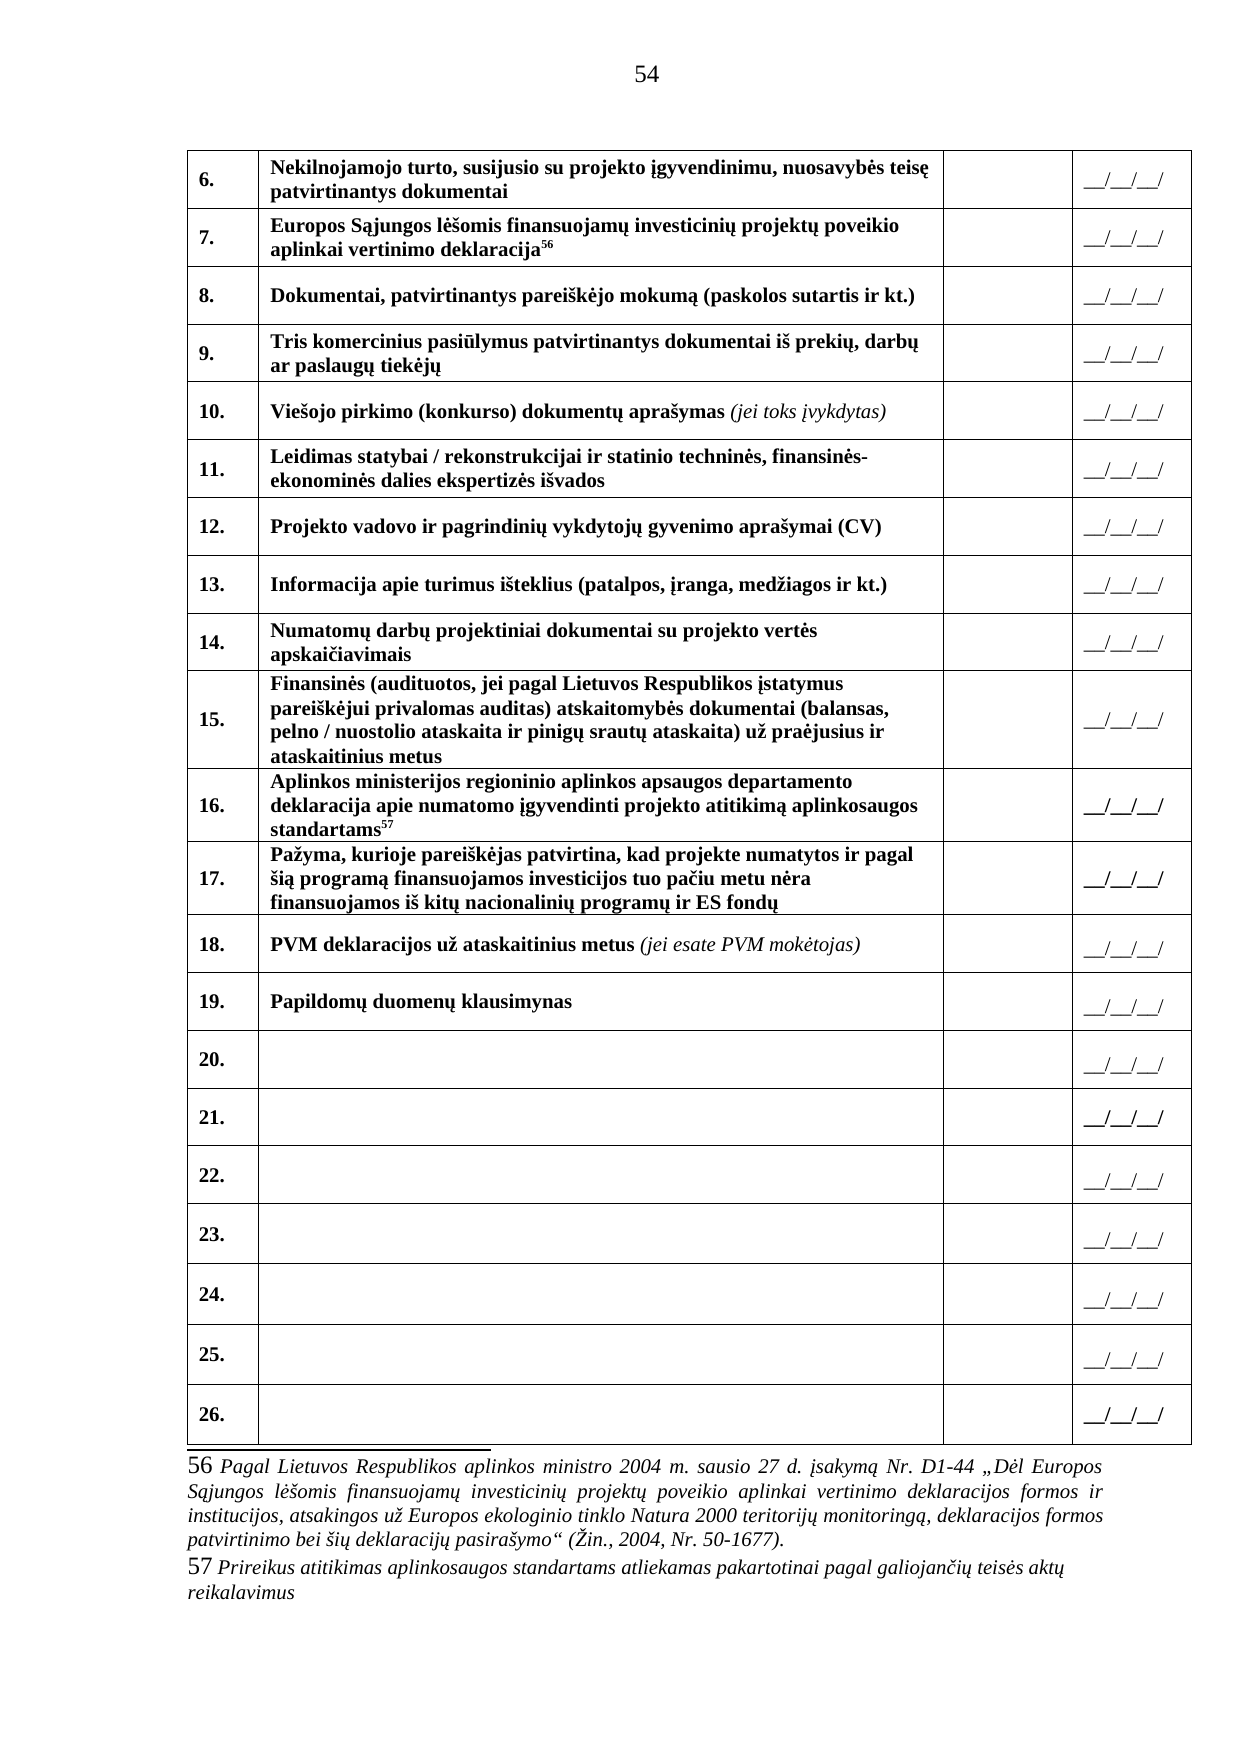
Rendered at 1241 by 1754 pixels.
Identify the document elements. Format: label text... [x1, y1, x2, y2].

table_cell [259, 1146, 943, 1203]
table_cell 13. [188, 556, 258, 612]
table_cell 11. [188, 440, 258, 497]
table_cell [259, 1385, 943, 1444]
table_cell [944, 325, 1072, 381]
table_cell Papildomų duomenų klausimynas [259, 973, 943, 1030]
table_cell __/__/__/ [1073, 498, 1191, 555]
table_cell Finansinės (audituotos, jei pagal Lietuvos Respublikos įstatymus pareiškėjui privalomas auditas) atskaitomybės dokumentai (balansas, pelno / nuostolio ataskaita ir pinigų srautų ataskaita) už praėjusius ir ataskaitinius metus [259, 671, 943, 768]
table_cell [944, 267, 1072, 323]
table_cell 15. [188, 671, 258, 768]
table_cell 22. [188, 1146, 258, 1203]
table_cell __/__/__/ [1073, 769, 1191, 841]
table_cell Dokumentai, patvirtinantys pareiškėjo mokumą (paskolos sutartis ir kt.) [259, 267, 943, 323]
table_cell Pažyma, kurioje pareiškėjas patvirtina, kad projekte numatytos ir pagal šią programą finansuojamos investicijos tuo pačiu metu nėra finansuojamos iš kitų nacionalinių programų ir ES fondų [259, 842, 943, 914]
table_cell __/__/__/ [1073, 325, 1191, 381]
table_cell __/__/__/ [1073, 973, 1191, 1030]
table_cell [944, 769, 1072, 841]
table_cell __/__/__/ [1073, 842, 1191, 914]
table_cell [259, 1264, 943, 1323]
table_cell 8. [188, 267, 258, 323]
table_cell 10. [188, 382, 258, 439]
table_cell [944, 498, 1072, 555]
table_cell 24. [188, 1264, 258, 1323]
table_cell [944, 1325, 1072, 1384]
table_cell 25. [188, 1325, 258, 1384]
table_cell 12. [188, 498, 258, 555]
table_cell [944, 1204, 1072, 1263]
table_cell 17. [188, 842, 258, 914]
table_cell __/__/__/ [1073, 614, 1191, 670]
table_cell Projekto vadovo ir pagrindinių vykdytojų gyvenimo aprašymai (CV) [259, 498, 943, 555]
table_cell __/__/__/ [1073, 267, 1191, 323]
table_cell [944, 1264, 1072, 1323]
table_cell PVM deklaracijos už ataskaitinius metus (jei esate PVM mokėtojas) [259, 915, 943, 972]
table_cell 21. [188, 1089, 258, 1145]
table_cell [259, 1089, 943, 1145]
table_cell 9. [188, 325, 258, 381]
table_cell [259, 1204, 943, 1263]
table_cell 7. [188, 209, 258, 266]
table_cell [944, 973, 1072, 1030]
table_cell [944, 1146, 1072, 1203]
table_cell 26. [188, 1385, 258, 1444]
table_cell __/__/__/ [1073, 915, 1191, 972]
table_cell __/__/__/ [1073, 1089, 1191, 1145]
table_cell [944, 382, 1072, 439]
table_cell __/__/__/ [1073, 151, 1191, 208]
table_cell Tris komercinius pasiūlymus patvirtinantys dokumentai iš prekių, darbų ar paslaugų tiekėjų [259, 325, 943, 381]
table_cell __/__/__/ [1073, 1146, 1191, 1203]
table_cell __/__/__/ [1073, 1031, 1191, 1087]
table_cell Nekilnojamojo turto, susijusio su projekto įgyvendinimu, nuosavybės teisę patvirtinantys dokumentai [259, 151, 943, 208]
table_cell 6. [188, 151, 258, 208]
table_cell 16. [188, 769, 258, 841]
table_cell Informacija apie turimus išteklius (patalpos, įranga, medžiagos ir kt.) [259, 556, 943, 612]
table_cell [944, 151, 1072, 208]
table_cell 19. [188, 973, 258, 1030]
table_cell __/__/__/ [1073, 1204, 1191, 1263]
table_cell [944, 440, 1072, 497]
table_cell __/__/__/ [1073, 1385, 1191, 1444]
table_cell [944, 842, 1072, 914]
table_cell Leidimas statybai / rekonstrukcijai ir statinio techninės, finansinės-ekonominės dalies ekspertizės išvados [259, 440, 943, 497]
table_cell Aplinkos ministerijos regioninio aplinkos apsaugos departamento deklaracija apie numatomo įgyvendinti projekto atitikimą aplinkosaugos standartams [259, 769, 943, 841]
table_cell [259, 1325, 943, 1384]
table_cell __/__/__/ [1073, 1325, 1191, 1384]
table_cell [944, 1089, 1072, 1145]
table_cell 18. [188, 915, 258, 972]
table_cell [944, 1385, 1072, 1444]
table_cell [944, 915, 1072, 972]
table_cell [259, 1031, 943, 1087]
table_cell __/__/__/ [1073, 556, 1191, 612]
table_cell [944, 671, 1072, 768]
table_cell Viešojo pirkimo (konkurso) dokumentų aprašymas (jei toks įvykdytas) [259, 382, 943, 439]
table_cell [944, 209, 1072, 266]
table_cell 23. [188, 1204, 258, 1263]
table_cell __/__/__/ [1073, 209, 1191, 266]
table_cell __/__/__/ [1073, 1264, 1191, 1323]
table_cell __/__/__/ [1073, 671, 1191, 768]
table_cell 14. [188, 614, 258, 670]
table_cell [944, 1031, 1072, 1087]
table_cell Numatomų darbų projektiniai dokumentai su projekto vertės apskaičiavimais [259, 614, 943, 670]
table_cell [944, 614, 1072, 670]
table_cell Europos Sąjungos lėšomis finansuojamų investicinių projektų poveikio aplinkai vertinimo deklaracija [259, 209, 943, 266]
table_cell [944, 556, 1072, 612]
table_cell 20. [188, 1031, 258, 1087]
table_cell __/__/__/ [1073, 440, 1191, 497]
table_cell __/__/__/ [1073, 382, 1191, 439]
